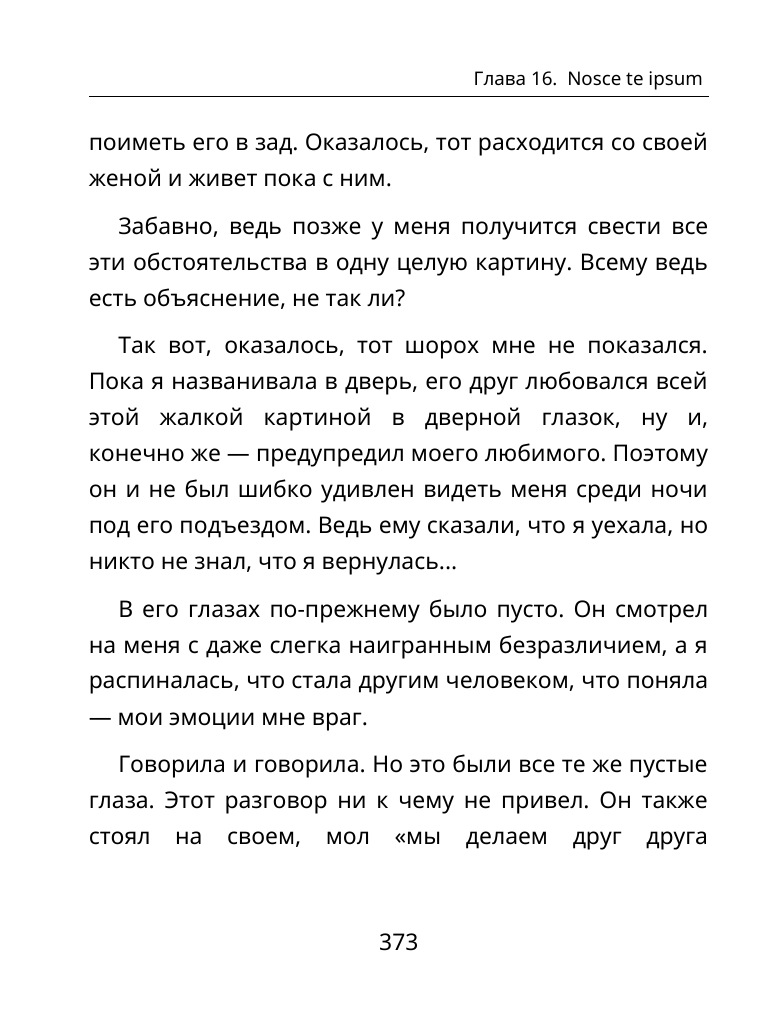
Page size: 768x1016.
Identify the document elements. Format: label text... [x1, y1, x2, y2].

text Говорила и говорила. Но это были все те же пустые глаза. Этот разговор ни к чему не привел. Он также стоял на своем, мол «мы делаем друг друга [88, 748, 709, 851]
text поиметь его в зад. Оказалось, тот расходится со своей женой и живет пока с ним. [88, 126, 709, 193]
text Забавно, ведь позже у меня получится свести все эти обстоятельства в одну целую картину. Всему ведь есть объяснение, не так ли? [88, 210, 709, 313]
text В его глазах по-прежнему было пусто. Он смотрел на меня с даже слегка наигранным безразличием, а я распиналась, что стала другим человеком, что поняла — мои эмоции мне враг. [88, 593, 709, 732]
text Так вот, оказалось, тот шорох мне не показался. Пока я названивала в дверь, его друг любовался всей этой жалкой картиной в дверной глазок, ну и, конечно же — предупредил моего любимого. Поэтому он и не был шибко удивлен видеть меня среди ночи под его подъездом. Ведь ему сказали, что я уехала, но никто не знал, что я вернулась... [88, 329, 709, 576]
